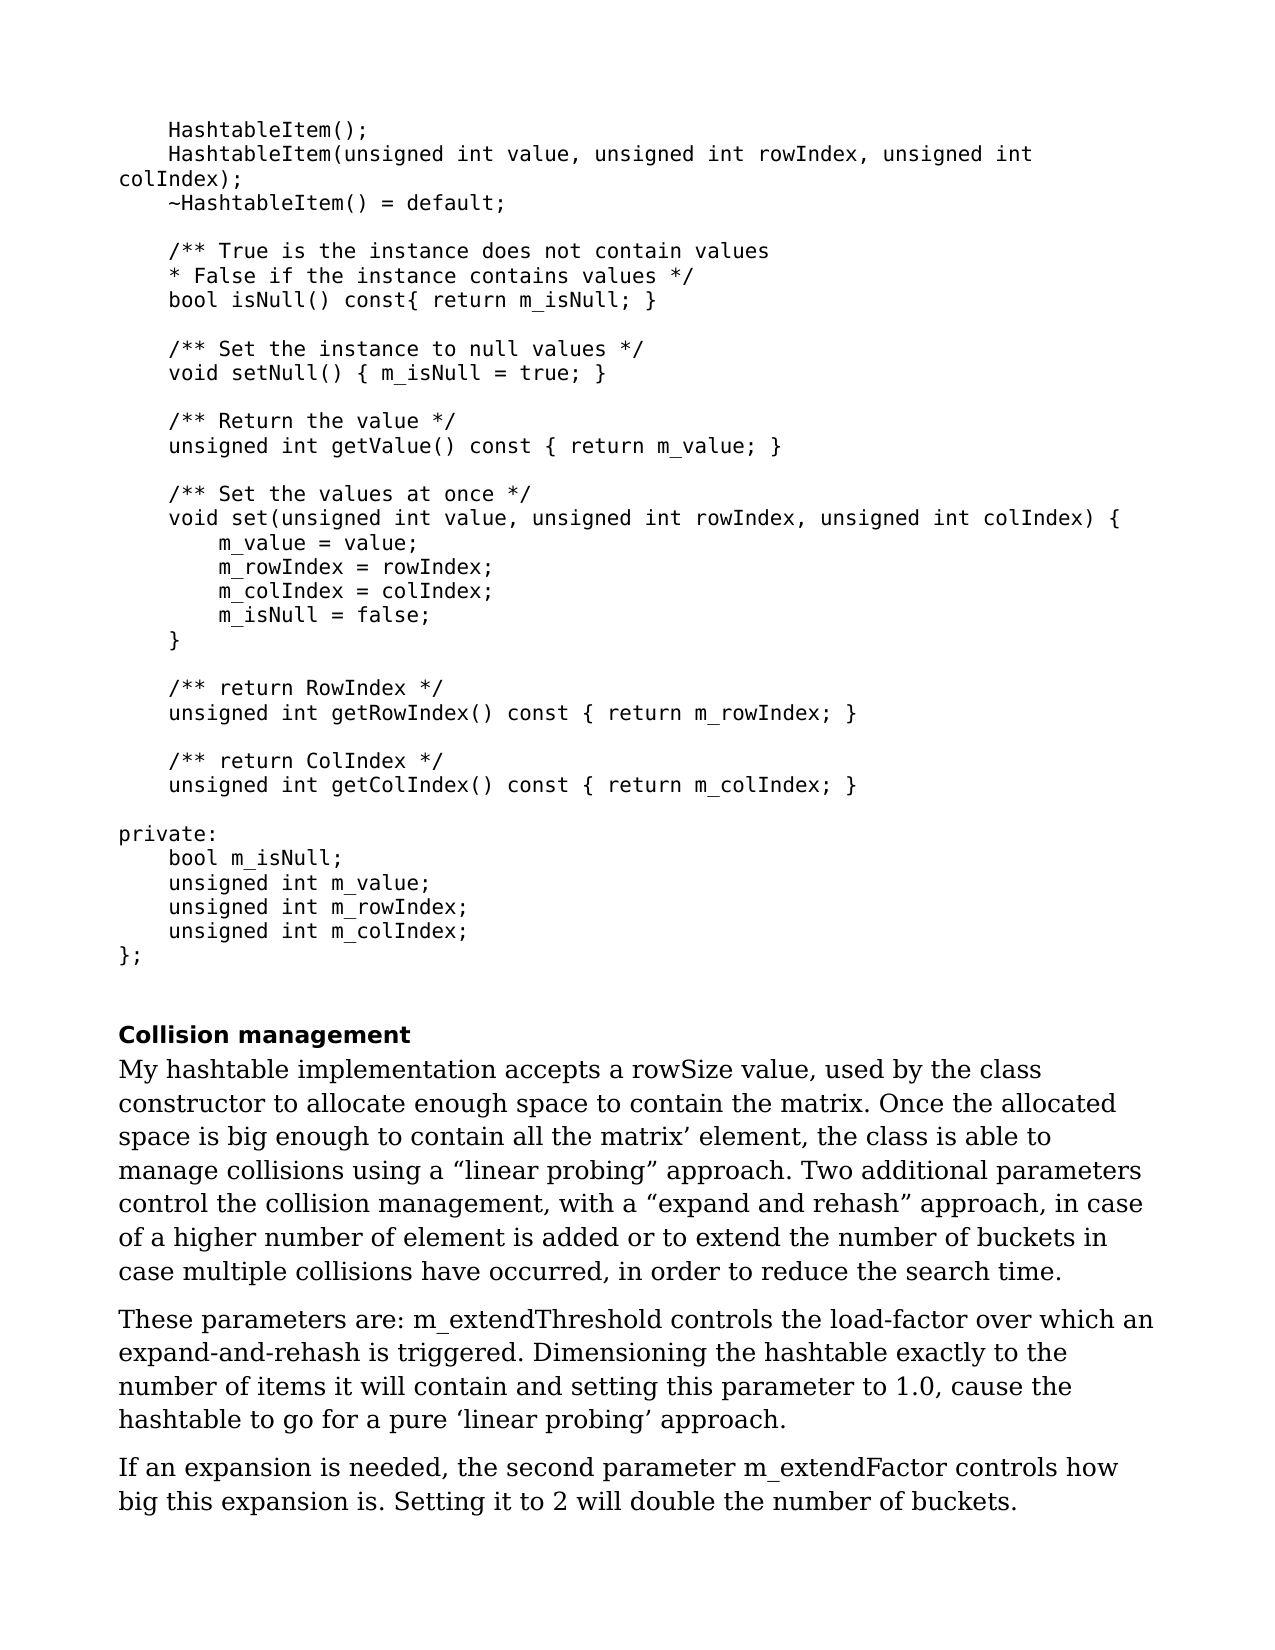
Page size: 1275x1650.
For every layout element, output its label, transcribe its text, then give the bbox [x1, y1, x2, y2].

text HashtableItem(); [118, 118, 1157, 142]
text unsigned int m_colIndex; [118, 919, 1157, 943]
text m_isNull = false; [118, 603, 1157, 628]
text /** return RowIndex */ [118, 676, 1157, 701]
text /** Set the instance to null values */ [118, 337, 1157, 361]
text private: [118, 822, 1157, 846]
subtitle Collision management [118, 1022, 1157, 1049]
text ~HashtableItem() = default; [118, 191, 1157, 215]
text bool isNull() const{ return m_isNull; } [118, 288, 1157, 312]
text unsigned int getValue() const { return m_value; } [118, 434, 1157, 458]
text My hashtable implementation accepts a rowSize value, used by the class constructor to allocate enough space to contain the matrix. Once the allocated space is big enough to contain all the matrix’ element, the class is able to manage collisions using a “linear probing” approach. Two additional parameters control the collision management, with a “expand and rehash” approach, in case of a higher number of element is added or to extend the number of buckets in case multiple collisions have occurred, in order to reduce the search time. [118, 1055, 1157, 1286]
text /** True is the instance does not contain values [118, 239, 1157, 264]
text m_colIndex = colIndex; [118, 579, 1157, 603]
text } [118, 628, 1157, 652]
text If an expansion is needed, the second parameter m_extendFactor controls how big this expansion is. Setting it to 2 will double the number of buckets. [118, 1453, 1157, 1516]
text unsigned int getColIndex() const { return m_colIndex; } [118, 773, 1157, 798]
text bool m_isNull; [118, 846, 1157, 871]
text * False if the instance contains values */ [118, 264, 1157, 288]
text void set(unsigned int value, unsigned int rowIndex, unsigned int colIndex) { [118, 506, 1157, 531]
text unsigned int getRowIndex() const { return m_rowIndex; } [118, 701, 1157, 725]
text void setNull() { m_isNull = true; } [118, 361, 1157, 385]
text These parameters are: m_extendThreshold controls the load-factor over which an expand-and-rehash is triggered. Dimensioning the hashtable exactly to the number of items it will contain and setting this parameter to 1.0, cause the hashtable to go for a pure ‘linear probing’ approach. [118, 1305, 1157, 1434]
text /** return ColIndex */ [118, 749, 1157, 773]
text HashtableItem(unsigned int value, unsigned int rowIndex, unsigned int colIndex); [118, 142, 1157, 191]
text /** Return the value */ [118, 409, 1157, 434]
text /** Set the values at once */ [118, 482, 1157, 506]
text unsigned int m_rowIndex; [118, 895, 1157, 919]
text unsigned int m_value; [118, 871, 1157, 895]
text m_value = value; [118, 531, 1157, 555]
text }; [118, 943, 1157, 968]
text m_rowIndex = rowIndex; [118, 555, 1157, 579]
